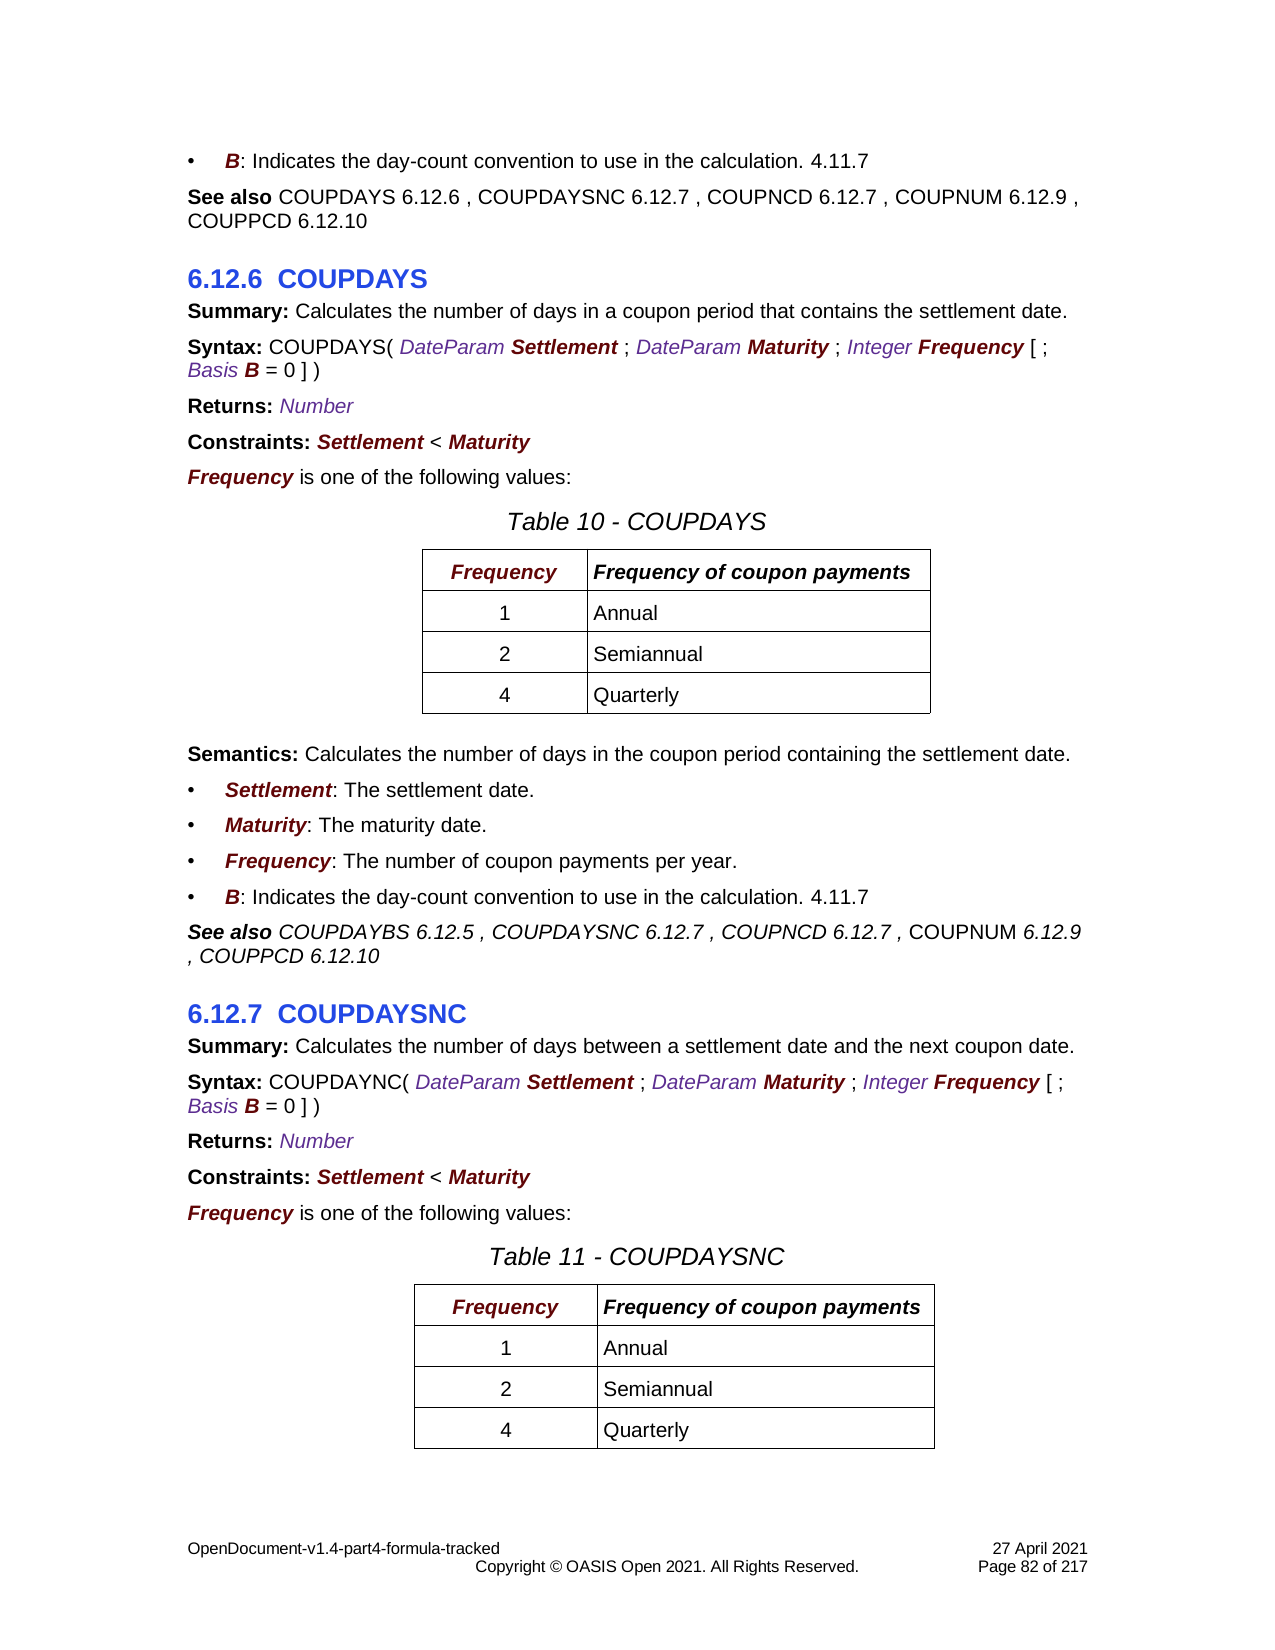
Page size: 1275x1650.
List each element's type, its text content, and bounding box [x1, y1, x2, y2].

table_cell Quarterly [598, 1408, 934, 1448]
table_cell Quarterly [588, 673, 930, 713]
text Syntax: COUPDAYNC( DateParam Settlement ; DateParam Maturity ; Integer Frequency [ ; Basis B = 0 ] ) [187, 1071, 1088, 1118]
text See also COUPDAYS 6.12.6 , COUPDAYSNC 6.12.7 , COUPNCD 6.12.7 , COUPNUM 6.12.9 , COUPPCD 6.12.10 [187, 186, 1088, 233]
table_cell 4 [415, 1408, 597, 1448]
table_cell 4 [423, 673, 587, 713]
text Returns: Number [187, 1130, 1088, 1153]
list B: Indicates the day-count convention to use in the calculation. 4.11.7 [187, 150, 1088, 173]
text Frequency is one of the following values: [187, 1201, 1088, 1224]
table_header Frequency of coupon payments [598, 1285, 934, 1325]
text Returns: Number [187, 394, 1088, 418]
table_header Frequency [415, 1285, 597, 1325]
list Frequency: The number of coupon payments per year. [187, 849, 1088, 873]
list B: Indicates the day-count convention to use in the calculation. 4.11.7 [187, 885, 1088, 909]
table_cell 1 [415, 1326, 597, 1366]
text Table 10 - COUPDAYS [187, 508, 1088, 536]
text Constraints: Settlement < Maturity [187, 430, 1088, 454]
text Table 11 - COUPDAYSNC [187, 1243, 1088, 1271]
table_cell Annual [588, 591, 930, 631]
text See also COUPDAYBS 6.12.5 , COUPDAYSNC 6.12.7 , COUPNCD 6.12.7 , COUPNUM 6.12.9 , COUPPCD 6.12.10 [187, 921, 1088, 968]
text Semantics: Calculates the number of days in the coupon period containing the settlement date. [187, 719, 1088, 766]
text Summary: Calculates the number of days between a settlement date and the next coupon date. [187, 1035, 1088, 1058]
table_header Frequency of coupon payments [588, 550, 930, 589]
list Maturity: The maturity date. [187, 814, 1088, 837]
subtitle COUPDAYSNC [187, 999, 1088, 1029]
table_cell 1 [423, 591, 587, 631]
text Constraints: Settlement < Maturity [187, 1165, 1088, 1189]
table_cell Semiannual [598, 1367, 934, 1407]
text Syntax: COUPDAYS( DateParam Settlement ; DateParam Maturity ; Integer Frequency [ ; Basis B = 0 ] ) [187, 335, 1088, 382]
list Settlement: The settlement date. [187, 778, 1088, 802]
table_cell Annual [598, 1326, 934, 1366]
table_cell Semiannual [588, 632, 930, 672]
text Frequency is one of the following values: [187, 466, 1088, 489]
table_header Frequency [423, 550, 587, 589]
subtitle COUPDAYS [187, 264, 1088, 294]
text Summary: Calculates the number of days in a coupon period that contains the settlement date. [187, 300, 1088, 323]
table_cell 2 [415, 1367, 597, 1407]
table_cell 2 [423, 632, 587, 672]
